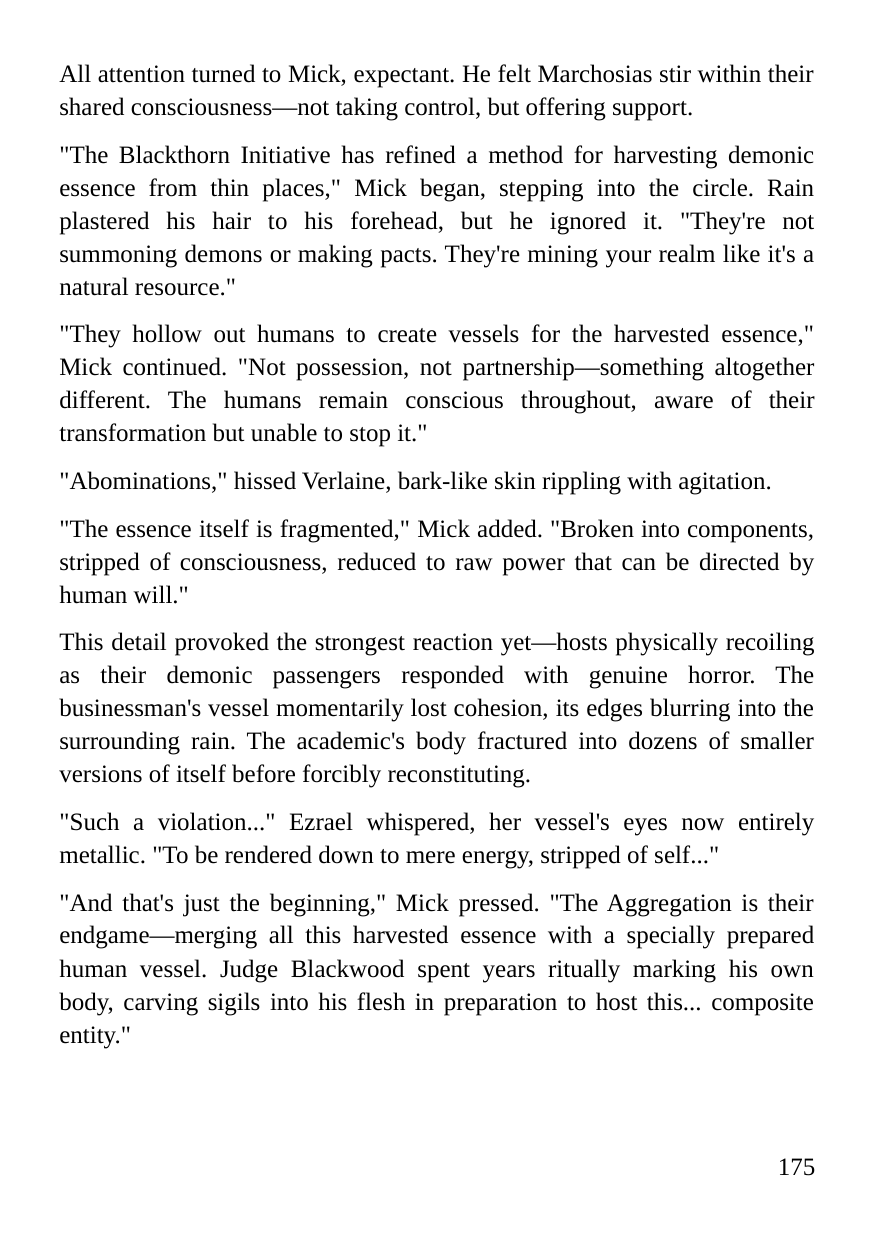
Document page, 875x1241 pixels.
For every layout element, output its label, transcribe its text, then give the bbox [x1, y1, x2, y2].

text "The Blackthorn Initiative has refined a method for harvesting demonic essence from thin places," Mick began, stepping into the circle. Rain plastered his hair to his forehead, but he ignored it. "They're not summoning demons or making pacts. They're mining your realm like it's a natural resource." [59, 140, 815, 301]
text "The essence itself is fragmented," Mick added. "Broken into components, stripped of consciousness, reduced to raw power that can be directed by human will." [59, 514, 815, 608]
text "Abominations," hissed Verlaine, bark-like skin rippling with agitation. [59, 466, 815, 495]
text "Such a violation..." Ezrael whispered, her vessel's eyes now entirely metallic. "To be rendered down to mere energy, stripped of self..." [59, 807, 815, 869]
text "They hollow out humans to create vessels for the harvested essence," Mick continued. "Not possession, not partnership—something altogether different. The humans remain conscious throughout, aware of their transformation but unable to stop it." [59, 319, 815, 447]
text All attention turned to Mick, expectant. He felt Marchosias stir within their shared consciousness—not taking control, but offering support. [59, 59, 815, 121]
text This detail provoked the strongest reaction yet—hosts physically recoiling as their demonic passengers responded with genuine horror. The businessman's vessel momentarily lost cohesion, its edges blurring into the surrounding rain. The academic's body fractured into dozens of smaller versions of itself before forcibly reconstituting. [59, 627, 815, 788]
text "And that's just the beginning," Mick pressed. "The Aggregation is their endgame—merging all this harvested essence with a specially prepared human vessel. Judge Blackwood spent years ritually marking his own body, carving sigils into his flesh in preparation to host this... composite entity." [59, 888, 815, 1048]
